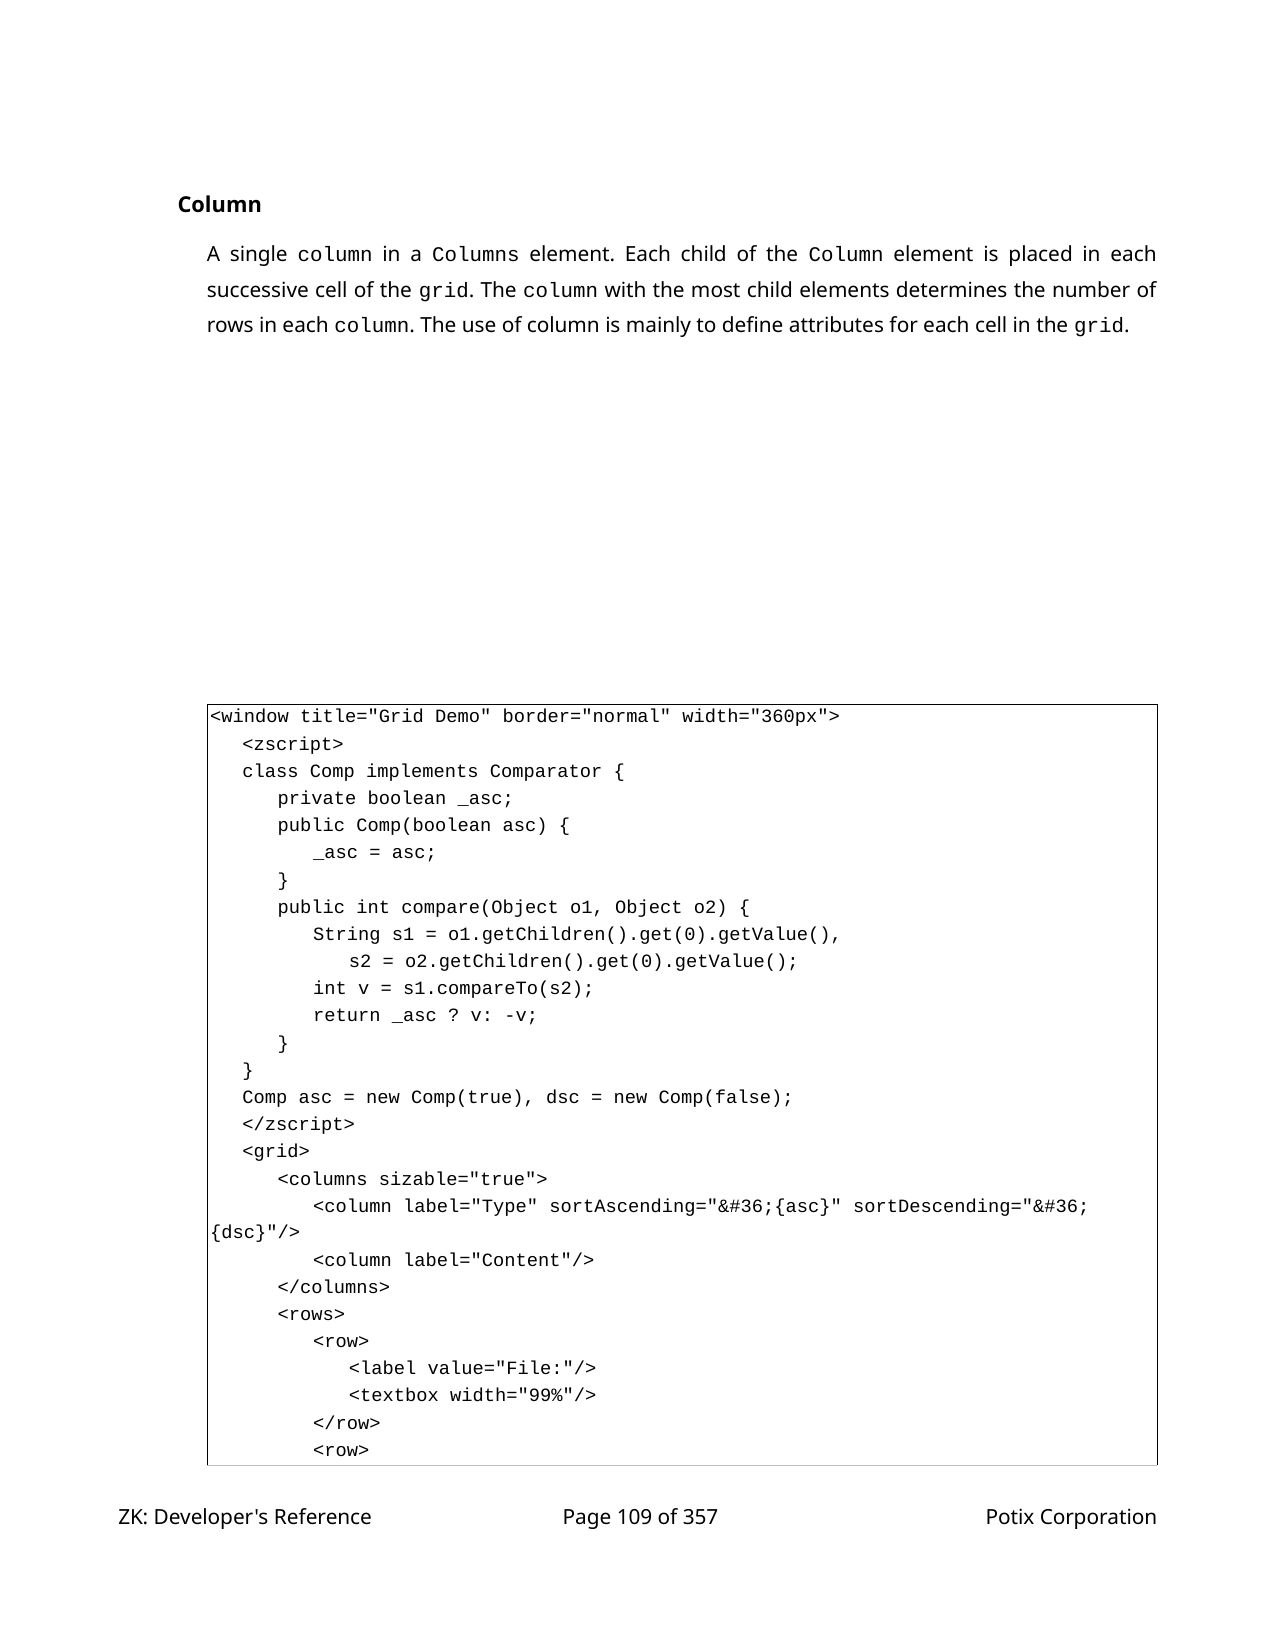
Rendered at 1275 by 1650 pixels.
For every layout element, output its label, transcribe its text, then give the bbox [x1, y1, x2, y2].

text </row> [208, 1411, 1157, 1435]
text } [208, 1031, 1157, 1055]
text public int compare(Object o1, Object o2) { [208, 894, 1157, 919]
text public Comp(boolean asc) { [208, 813, 1157, 837]
text <columns sizable="true"> [208, 1166, 1157, 1191]
text int v = s1.compareTo(s2); [208, 976, 1157, 1000]
text } [208, 867, 1157, 892]
text <rows> [208, 1302, 1157, 1326]
subtitle Column [177, 189, 1157, 219]
text </columns> [208, 1274, 1157, 1299]
text <textbox width="99%"/> [208, 1383, 1157, 1408]
text </zscript> [208, 1112, 1157, 1136]
text <zscript> [208, 731, 1157, 756]
text Comp asc = new Comp(true), dsc = new Comp(false); [208, 1085, 1157, 1109]
text <column label="Content"/> [208, 1247, 1157, 1272]
text <label value="File:"/> [208, 1356, 1157, 1380]
text String s1 = o1.getChildren().get(0).getValue(), [208, 922, 1157, 946]
text <row> [208, 1438, 1157, 1465]
text <grid> [208, 1139, 1157, 1163]
text <column label="Type" sortAscending="&#36;{asc}" sortDescending="&#36;{dsc}"/> [208, 1194, 1157, 1244]
text return _asc ? v: -v; [208, 1003, 1157, 1028]
text A single column in a Columns element. Each child of the Column element is placed in each successive cell of the grid. The column with the most child elements determines the number of rows in each column. The use of column is mainly to define attributes for each cell in the grid. [207, 239, 1157, 339]
text s2 = o2.getChildren().get(0).getValue(); [208, 949, 1157, 973]
text <row> [208, 1329, 1157, 1353]
text } [208, 1058, 1157, 1082]
text private boolean _asc; [208, 786, 1157, 810]
text <window title="Grid Demo" border="normal" width="360px"> [208, 705, 1157, 728]
text _asc = asc; [208, 840, 1157, 864]
text class Comp implements Comparator { [208, 759, 1157, 783]
